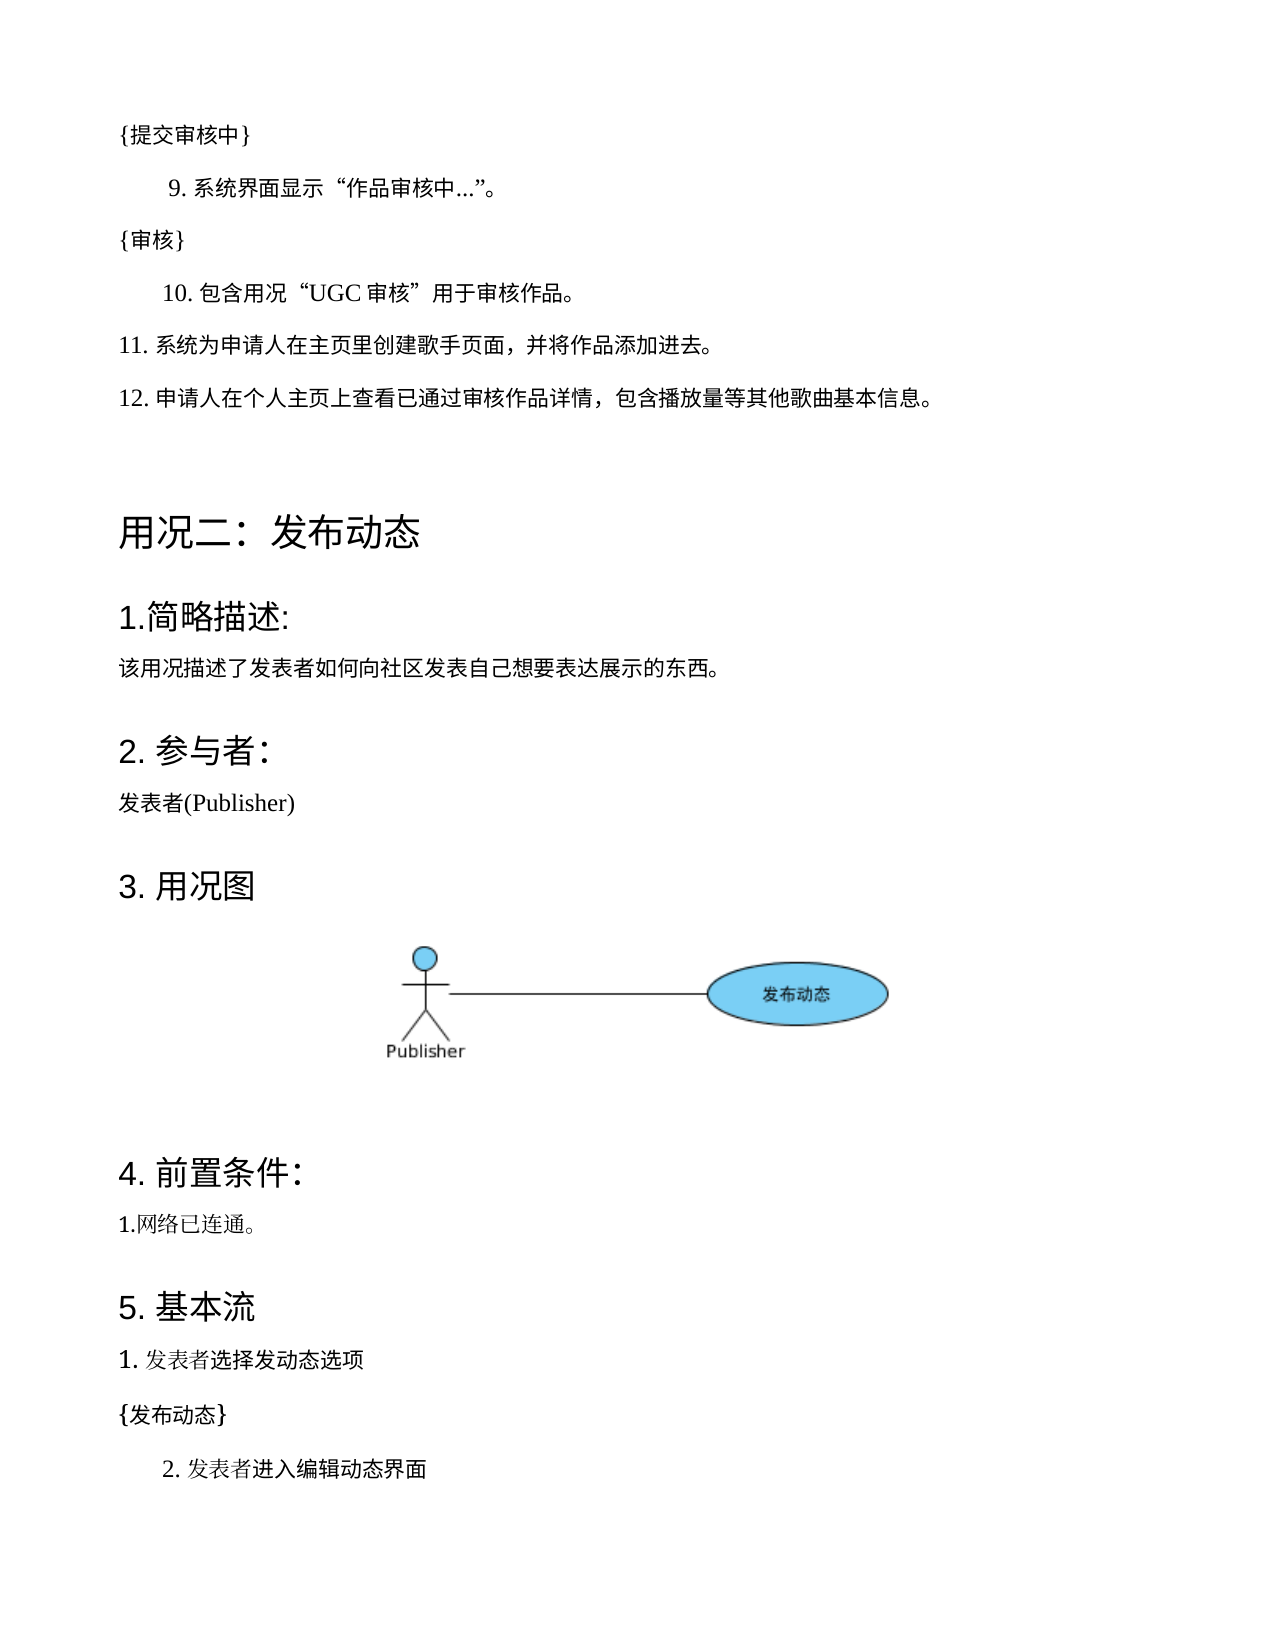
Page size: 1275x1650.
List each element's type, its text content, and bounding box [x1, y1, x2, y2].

text {发布动态} [118, 1397, 1157, 1431]
text 12. 申请人在个人主页上查看已通过审核作品详情，包含播放量等其他歌曲基本信息。 [118, 381, 1157, 412]
subtitle 4. 前置条件： [118, 1146, 1157, 1194]
subtitle 2. 参与者： [118, 725, 1157, 773]
text {提交审核中} [118, 118, 1157, 150]
text 1. 发表者选择发动态选项 [118, 1341, 1157, 1375]
text 11. 系统为申请人在主页里创建歌手页面，并将作品添加进去。 [118, 328, 1157, 360]
subtitle 3. 用况图 [118, 859, 1157, 908]
text 发表者(Publisher) [118, 786, 1157, 817]
subtitle 用况二：发布动态 [118, 502, 1157, 557]
subtitle 5. 基本流 [118, 1280, 1157, 1329]
text 该用况描述了发表者如何向社区发表自己想要表达展示的东西。 [118, 651, 1157, 683]
text 1.网络已连通。 [118, 1207, 1157, 1238]
text 10. 包含用况“UGC审核”用于审核作品。 [118, 276, 1157, 307]
text {审核} [118, 223, 1157, 255]
subtitle 1.简略描述: [118, 590, 1157, 639]
text 2. 发表者进入编辑动态界面 [118, 1452, 1157, 1484]
picture [336, 920, 939, 1092]
text 9. 系统界面显示“作品审核中...”。 [118, 171, 1157, 202]
